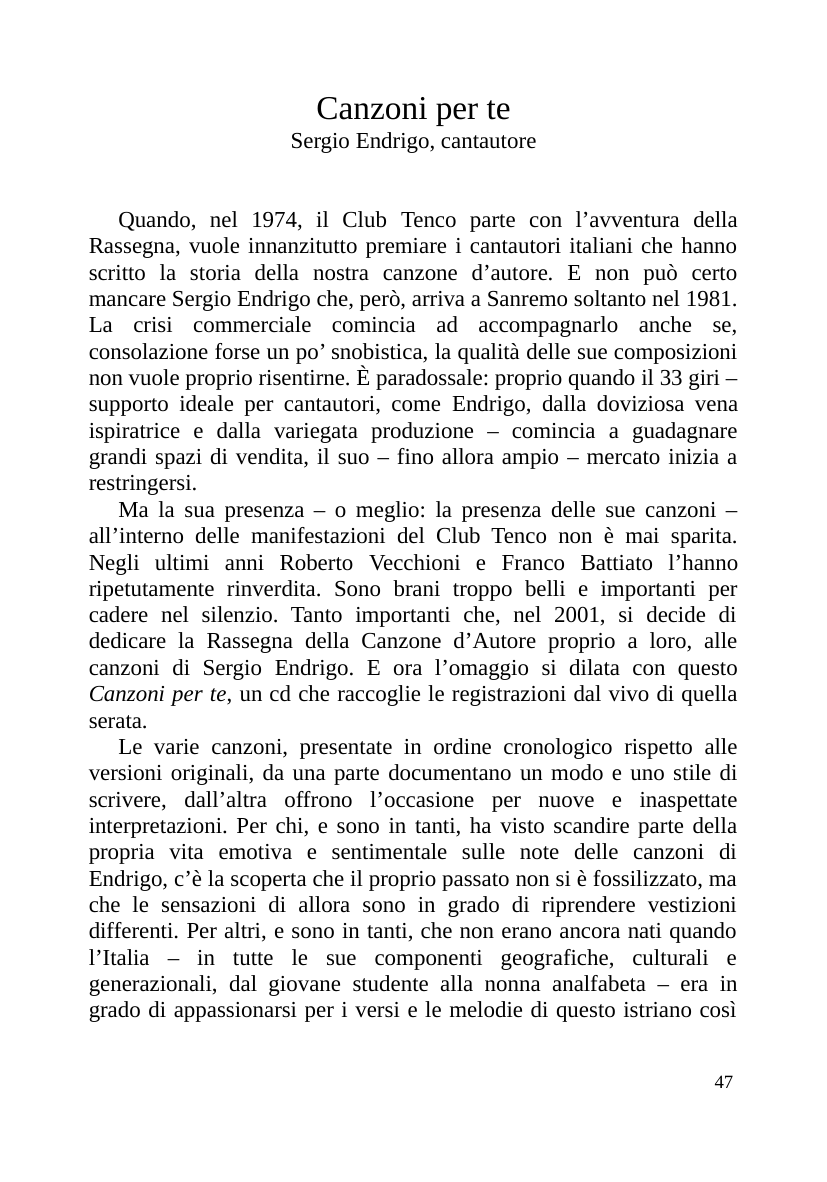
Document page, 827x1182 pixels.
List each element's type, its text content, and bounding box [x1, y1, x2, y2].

text Le varie canzoni, presentate in ordine cronologico rispetto alle versioni originali, da una parte documentano un modo e uno stile di scrivere, dall’altra offrono l’occasione per nuove e inaspettate interpretazioni. Per chi, e sono in tanti, ha visto scandire parte della propria vita emotiva e sentimentale sulle note delle canzoni di Endrigo, c’è la scoperta che il proprio passato non si è fossilizzato, ma che le sensazioni di allora sono in grado di riprendere vestizioni differenti. Per altri, e sono in tanti, che non erano ancora nati quando l’Italia – in tutte le sue componenti geografiche, culturali e generazionali, dal giovane studente alla nonna analfabeta – era in grado di appassionarsi per i versi e le melodie di questo istriano così [88, 733, 738, 1023]
text Ma la sua presenza – o meglio: la presenza delle sue canzoni – all’interno delle manifestazioni del Club Tenco non è mai sparita. Negli ultimi anni Roberto Vecchioni e Franco Battiato l’hanno ripetutamente rinverdita. Sono brani troppo belli e importanti per cadere nel silenzio. Tanto importanti che, nel 2001, si decide di dedicare la Rassegna della Canzone d’Autore proprio a loro, alle canzoni di Sergio Endrigo. E ora l’omaggio si dilata con questo Canzoni per te, un cd che raccoglie le registrazioni dal vivo di quella serata. [88, 496, 738, 733]
text Quando, nel 1974, il Club Tenco parte con l’avventura della Rassegna, vuole innanzitutto premiare i cantautori italiani che hanno scritto la storia della nostra canzone d’autore. E non può certo mancare Sergio Endrigo che, però, arriva a Sanremo soltanto nel 1981. La crisi commerciale comincia ad accompagnarlo anche se, consolazione forse un po’ snobistica, la qualità delle sue composizioni non vuole proprio risentirne. È paradossale: proprio quando il 33 giri – supporto ideale per cantautori, come Endrigo, dalla doviziosa vena ispiratrice e dalla variegata produzione – comincia a guadagnare grandi spazi di vendita, il suo – fino allora ampio – mercato inizia a restringersi. [88, 206, 738, 496]
subtitle Canzoni per te [88, 88, 738, 127]
subtitle Sergio Endrigo, cantautore [88, 127, 738, 153]
